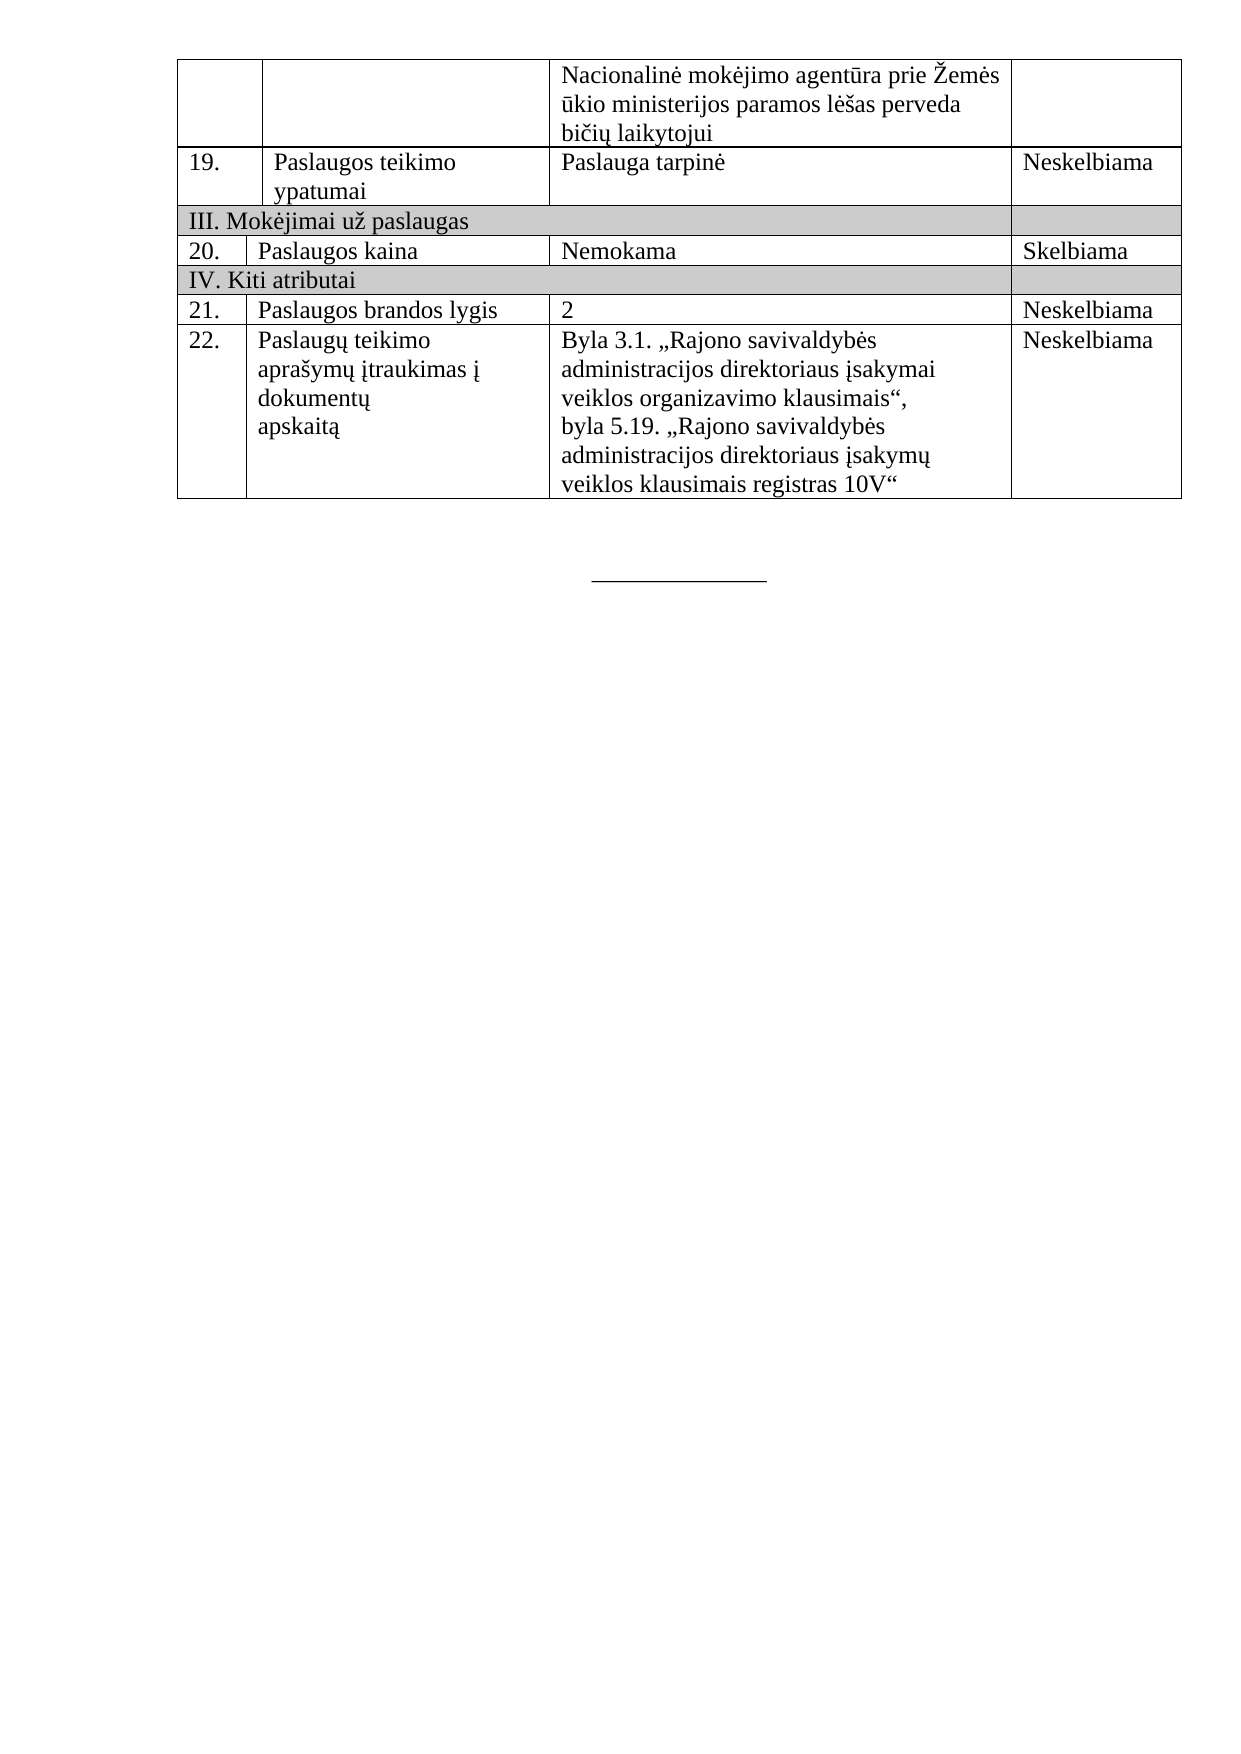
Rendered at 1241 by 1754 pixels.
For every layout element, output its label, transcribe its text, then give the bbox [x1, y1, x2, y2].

text ______________ [177, 556, 1181, 585]
table_cell Neskelbiama [1012, 325, 1181, 498]
table_cell Neskelbiama [1012, 148, 1181, 205]
table_cell IV. Kiti atributai [178, 266, 1011, 294]
table_cell 19. [178, 148, 262, 205]
table_cell Skelbiama [1012, 236, 1181, 264]
table_cell [1012, 206, 1181, 235]
table_cell Paslaugos brandos lygis [247, 295, 549, 324]
table_cell Nacionalinė mokėjimo agentūra prie Žemės ūkio ministerijos paramos lėšas perveda bičių laikytojui [550, 60, 1011, 146]
table_cell Paslaugų teikimo aprašymų įtraukimas į dokumentų apskaitą [247, 325, 549, 498]
table_cell Paslaugos teikimo ypatumai [263, 148, 549, 205]
table_cell Paslauga tarpinė [550, 148, 1011, 205]
table_cell Paslaugos kaina [247, 236, 549, 264]
table_cell [263, 60, 549, 146]
table_cell [178, 60, 262, 146]
table_cell Nemokama [550, 236, 1011, 264]
table_cell Neskelbiama [1012, 295, 1181, 324]
table_cell 2 [550, 295, 1011, 324]
table_cell III. Mokėjimai už paslaugas [178, 206, 1011, 235]
table_cell 22. [178, 325, 246, 498]
table_cell 20. [178, 236, 246, 264]
table_cell [1012, 60, 1181, 146]
table_cell 21. [178, 295, 246, 324]
table_cell [1012, 266, 1181, 294]
table_cell Byla 3.1. „Rajono savivaldybės administracijos direktoriaus įsakymai veiklos organizavimo klausimais“, byla 5.19. „Rajono savivaldybės administracijos direktoriaus įsakymų veiklos klausimais registras 10V“ [550, 325, 1011, 498]
